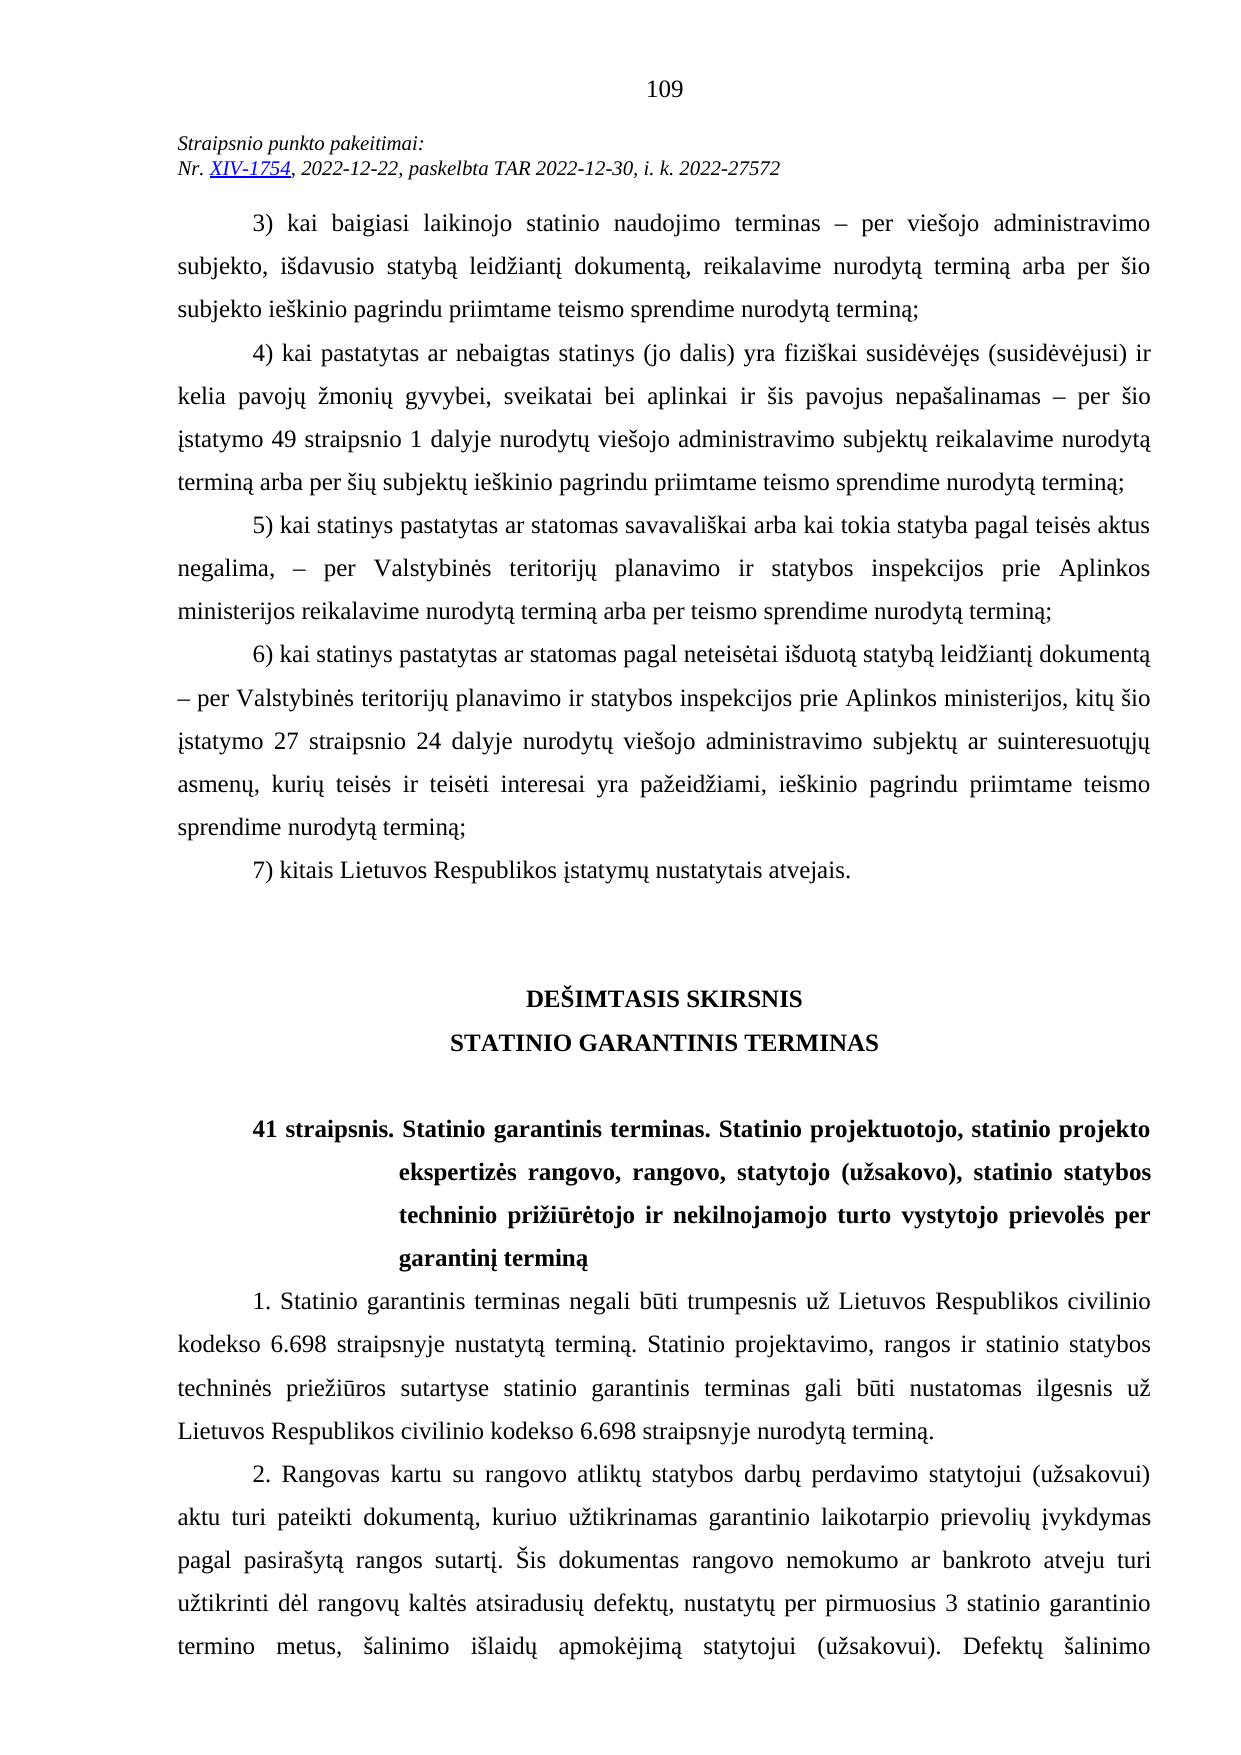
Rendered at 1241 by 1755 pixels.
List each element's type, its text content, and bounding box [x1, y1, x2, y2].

text 1. Statinio garantinis terminas negali būti trumpesnis už Lietuvos Respublikos civilinio kodekso 6.698 straipsnyje nustatytą terminą. Statinio projektavimo, rangos ir statinio statybos techninės priežiūros sutartyse statinio garantinis terminas gali būti nustatomas ilgesnis už Lietuvos Respublikos civilinio kodekso 6.698 straipsnyje nurodytą terminą. [177, 1286, 1152, 1444]
text 5) kai statinys pastatytas ar statomas savavališkai arba kai tokia statyba pagal teisės aktus negalima, – per Valstybinės teritorijų planavimo ir statybos inspekcijos prie Aplinkos ministerijos reikalavime nurodytą terminą arba per teismo sprendime nurodytą terminą; [177, 510, 1152, 625]
text Straipsnio punkto pakeitimai: [177, 131, 1152, 155]
text Nr. XIV-1754, 2022-12-22, paskelbta TAR 2022-12-30, i. k. 2022-27572 [177, 155, 1152, 179]
text STATINIO GARANTINIS TERMINAS [177, 1028, 1152, 1056]
text 2. Rangovas kartu su rangovo atliktų statybos darbų perdavimo statytojui (užsakovui) aktu turi pateikti dokumentą, kuriuo užtikrinamas garantinio laikotarpio prievolių įvykdymas pagal pasirašytą rangos sutartį. Šis dokumentas rangovo nemokumo ar bankroto atveju turi užtikrinti dėl rangovų kaltės atsiradusių defektų, nustatytų per pirmuosius 3 statinio garantinio termino metus, šalinimo išlaidų apmokėjimą statytojui (užsakovui). Defektų šalinimo [177, 1459, 1152, 1660]
text 3) kai baigiasi laikinojo statinio naudojimo terminas – per viešojo administravimo subjekto, išdavusio statybą leidžiantį dokumentą, reikalavime nurodytą terminą arba per šio subjekto ieškinio pagrindu priimtame teismo sprendime nurodytą terminą; [177, 208, 1152, 323]
text 41 straipsnis. Statinio garantinis terminas. Statinio projektuotojo, statinio projekto ekspertizės rangovo, rangovo, statytojo (užsakovo), statinio statybos techninio prižiūrėtojo ir nekilnojamojo turto vystytojo prievolės per garantinį terminą [252, 1114, 1152, 1272]
text 4) kai pastatytas ar nebaigtas statinys (jo dalis) yra fiziškai susidėvėjęs (susidėvėjusi) ir kelia pavojų žmonių gyvybei, sveikatai bei aplinkai ir šis pavojus nepašalinamas – per šio įstatymo 49 straipsnio 1 dalyje nurodytų viešojo administravimo subjektų reikalavime nurodytą terminą arba per šių subjektų ieškinio pagrindu priimtame teismo sprendime nurodytą terminą; [177, 338, 1152, 496]
text 7) kitais Lietuvos Respublikos įstatymų nustatytais atvejais. [177, 855, 1152, 884]
text DEŠIMTASIS SKIRSNIS [177, 984, 1152, 1013]
text 6) kai statinys pastatytas ar statomas pagal neteisėtai išduotą statybą leidžiantį dokumentą – per Valstybinės teritorijų planavimo ir statybos inspekcijos prie Aplinkos ministerijos, kitų šio įstatymo 27 straipsnio 24 dalyje nurodytų viešojo administravimo subjektų ar suinteresuotųjų asmenų, kurių teisės ir teisėti interesai yra pažeidžiami, ieškinio pagrindu priimtame teismo sprendime nurodytą terminą; [177, 639, 1152, 841]
